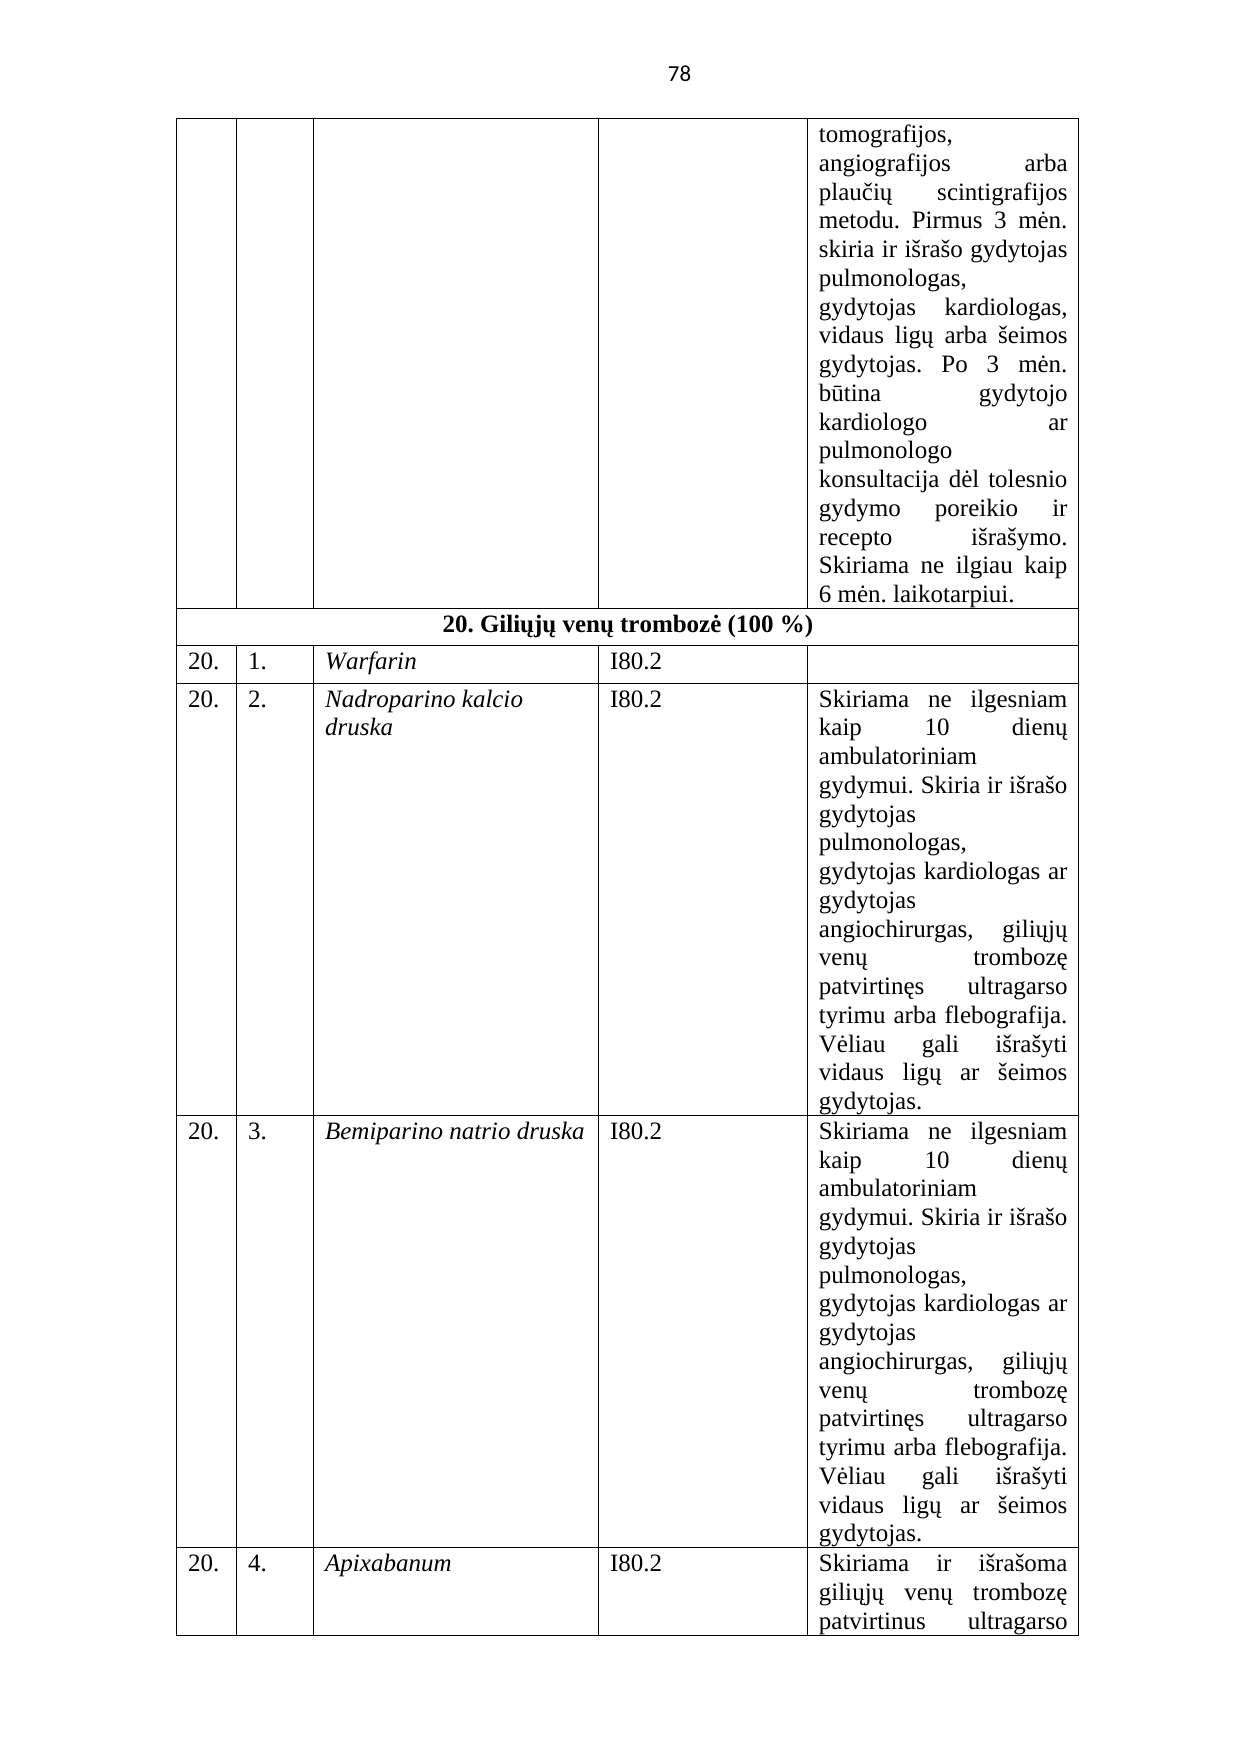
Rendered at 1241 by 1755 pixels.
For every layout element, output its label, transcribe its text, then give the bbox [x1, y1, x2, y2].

table_cell Bemiparino natrio druska [314, 1116, 598, 1547]
table_cell Skiriama ne ilgesniam kaip 10 dienų ambulatoriniam gydymui. Skiria ir išrašo gydytojas pulmonologas, gydytojas kardiologas ar gydytojas angiochirurgas, giliųjų venų trombozę patvirtinęs ultragarso tyrimu arba flebografija. Vėliau gali išrašyti vidaus ligų ar šeimos gydytojas. [808, 1116, 1078, 1547]
table_cell [1084, 1547, 1088, 1634]
table_cell 20. [177, 646, 236, 683]
table_cell [1088, 645, 1093, 683]
table_cell [1079, 1547, 1083, 1634]
table_cell [1103, 1115, 1109, 1547]
table_cell [1088, 1547, 1093, 1634]
table_cell [1099, 683, 1103, 1115]
table_cell [1109, 1115, 1123, 1547]
table_cell [1109, 645, 1123, 683]
table_cell [1103, 645, 1109, 683]
table_cell [1079, 1115, 1083, 1547]
table_cell 3. [237, 1116, 313, 1547]
table_cell [599, 119, 807, 608]
table_cell I80.2 [599, 646, 807, 683]
table_cell [1088, 608, 1093, 645]
table_cell [1084, 118, 1088, 608]
table_cell [1109, 608, 1123, 645]
table_cell [314, 119, 598, 608]
table_cell [1093, 645, 1099, 683]
table_cell [237, 119, 313, 608]
table_cell I80.2 [599, 1548, 807, 1634]
table_cell [1093, 118, 1099, 608]
table_cell Warfarin [314, 646, 598, 683]
table_cell [1099, 608, 1103, 645]
table_cell [808, 646, 1078, 683]
table_cell [1088, 1115, 1093, 1547]
table_cell 1. [237, 646, 313, 683]
table_cell 20. [177, 684, 236, 1115]
table_cell [177, 119, 236, 608]
table_cell [1109, 683, 1123, 1115]
table_cell [1093, 608, 1099, 645]
table_cell [1099, 1547, 1103, 1634]
table_cell 4. [237, 1548, 313, 1634]
table_cell 20. Giliųjų venų trombozė (100 %) [177, 609, 1078, 645]
table_cell 2. [237, 684, 313, 1115]
table_cell [1103, 683, 1109, 1115]
table_cell [1109, 118, 1123, 608]
table_cell [1103, 118, 1109, 608]
table_cell [1093, 1547, 1099, 1634]
table_cell [1079, 608, 1083, 645]
table_cell [1079, 645, 1083, 683]
table_cell [1084, 645, 1088, 683]
table_cell Nadroparino kalcio druska [314, 684, 598, 1115]
table_cell [1093, 683, 1099, 1115]
table_cell 20. [177, 1548, 236, 1634]
table_cell I80.2 [599, 684, 807, 1115]
table_cell [1109, 1547, 1123, 1634]
table_cell [1084, 683, 1088, 1115]
table_cell [1103, 608, 1109, 645]
table_cell [1079, 118, 1083, 608]
table_cell [1093, 1115, 1099, 1547]
table_cell [1079, 683, 1083, 1115]
table_cell [1088, 683, 1093, 1115]
table_cell Skiriama ne ilgesniam kaip 10 dienų ambulatoriniam gydymui. Skiria ir išrašo gydytojas pulmonologas, gydytojas kardiologas ar gydytojas angiochirurgas, giliųjų venų trombozę patvirtinęs ultragarso tyrimu arba flebografija. Vėliau gali išrašyti vidaus ligų ar šeimos gydytojas. [808, 684, 1078, 1115]
table_cell [1099, 645, 1103, 683]
table_cell [1103, 1547, 1109, 1634]
table_cell Skiriama ir išrašoma giliųjų venų trombozę patvirtinus ultragarso [808, 1548, 1078, 1634]
table_cell [1084, 608, 1088, 645]
table_cell tomografijos, angiografijos arba plaučių scintigrafijos metodu. Pirmus 3 mėn. skiria ir išrašo gydytojas pulmonologas, gydytojas kardiologas, vidaus ligų arba šeimos gydytojas. Po 3 mėn. būtina gydytojo kardiologo ar pulmonologo konsultacija dėl tolesnio gydymo poreikio ir recepto išrašymo. Skiriama ne ilgiau kaip 6 mėn. laikotarpiui. [808, 119, 1078, 608]
table_cell Apixabanum [314, 1548, 598, 1634]
table_cell [1099, 118, 1103, 608]
table_cell [1088, 118, 1093, 608]
table_cell [1099, 1115, 1103, 1547]
table_cell I80.2 [599, 1116, 807, 1547]
table_cell 20. [177, 1116, 236, 1547]
table_cell [1084, 1115, 1088, 1547]
